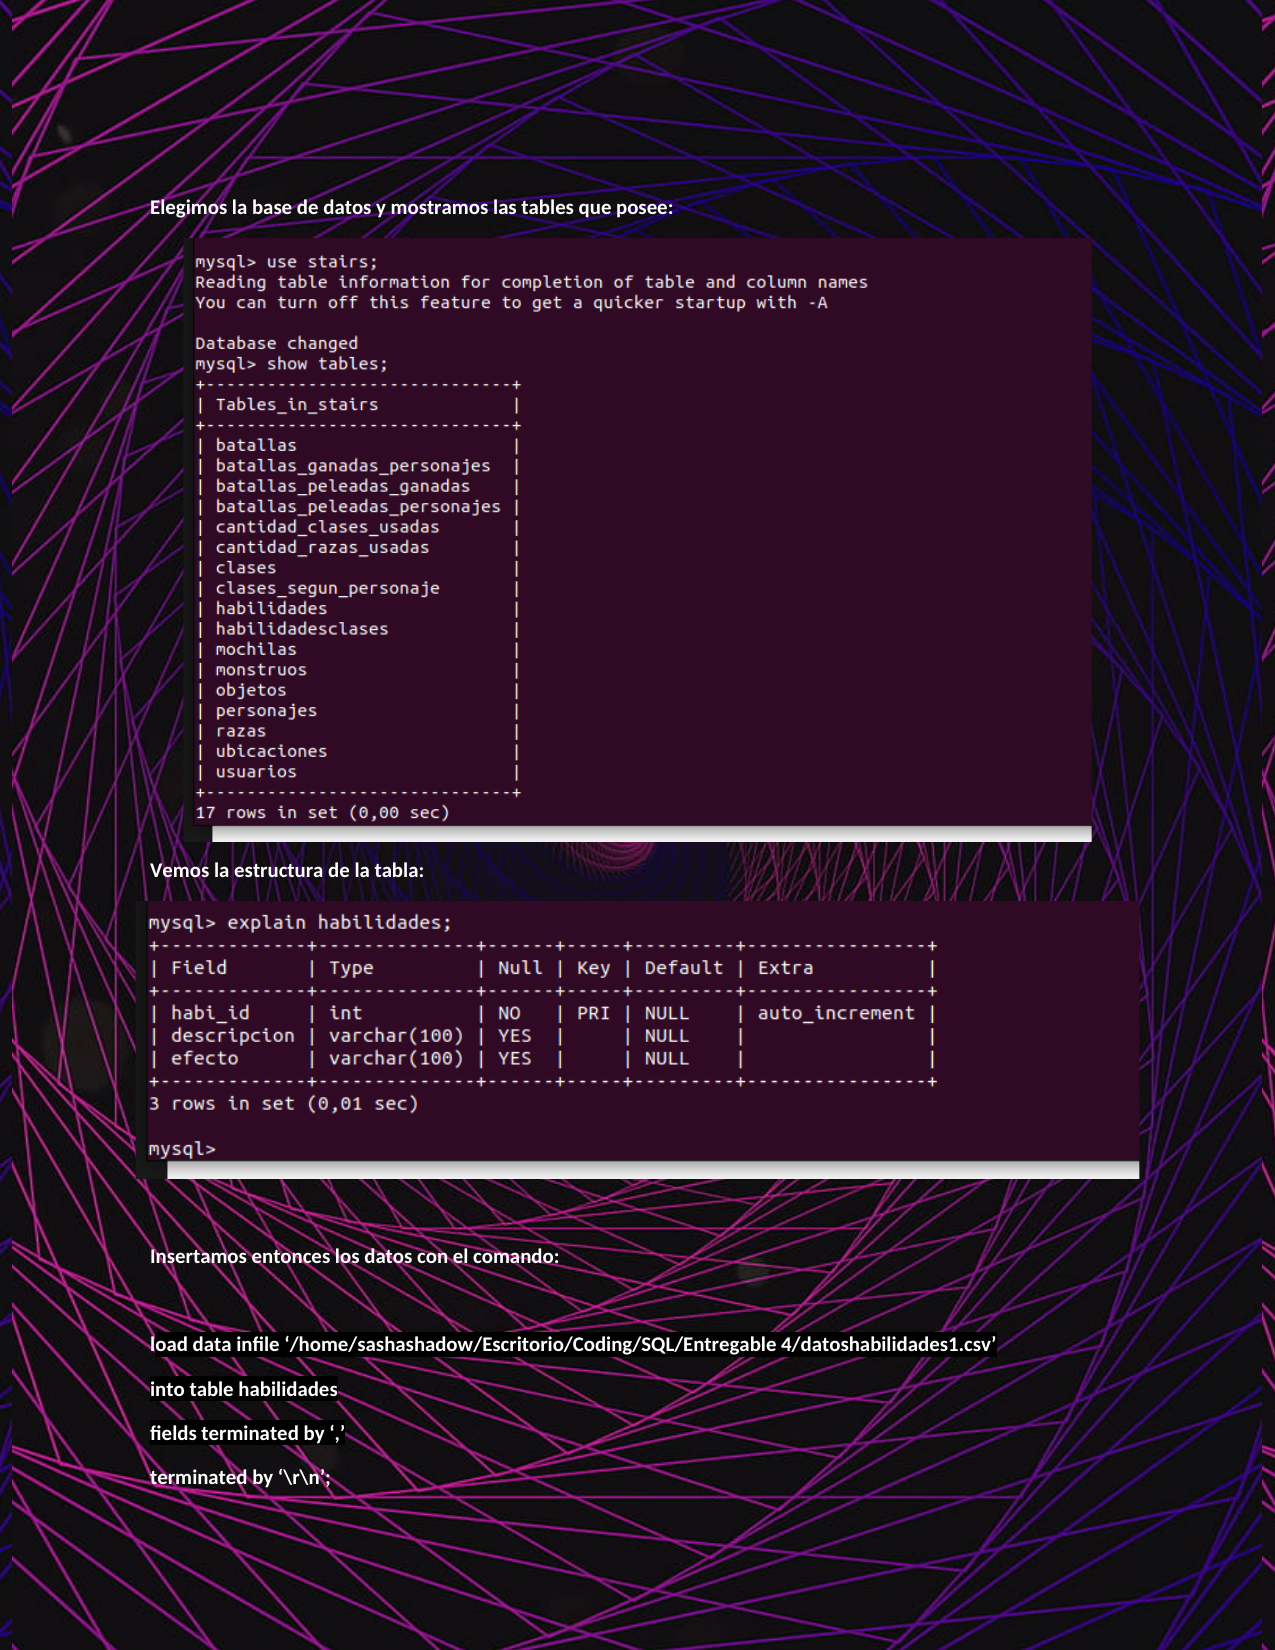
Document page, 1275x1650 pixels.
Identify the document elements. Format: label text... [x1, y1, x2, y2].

text Vemos la estructura de la tabla: [150, 282, 1125, 882]
text into table habilidades [150, 1376, 1125, 1401]
text fields terminated by ‘,’ [150, 1420, 1125, 1445]
text terminated by ‘\r\n’; [150, 1464, 1125, 1489]
text Insertamos entonces los datos con el comando: [150, 1243, 1125, 1269]
text load data infile ‘/home/sashashadow/Escritorio/Coding/SQL/Entregable 4/datoshabilidades1.csv’ [150, 1332, 1125, 1357]
picture [0, 0, 1275, 1650]
text Elegimos la base de datos y mostramos las tables que posee: [150, 194, 1125, 219]
